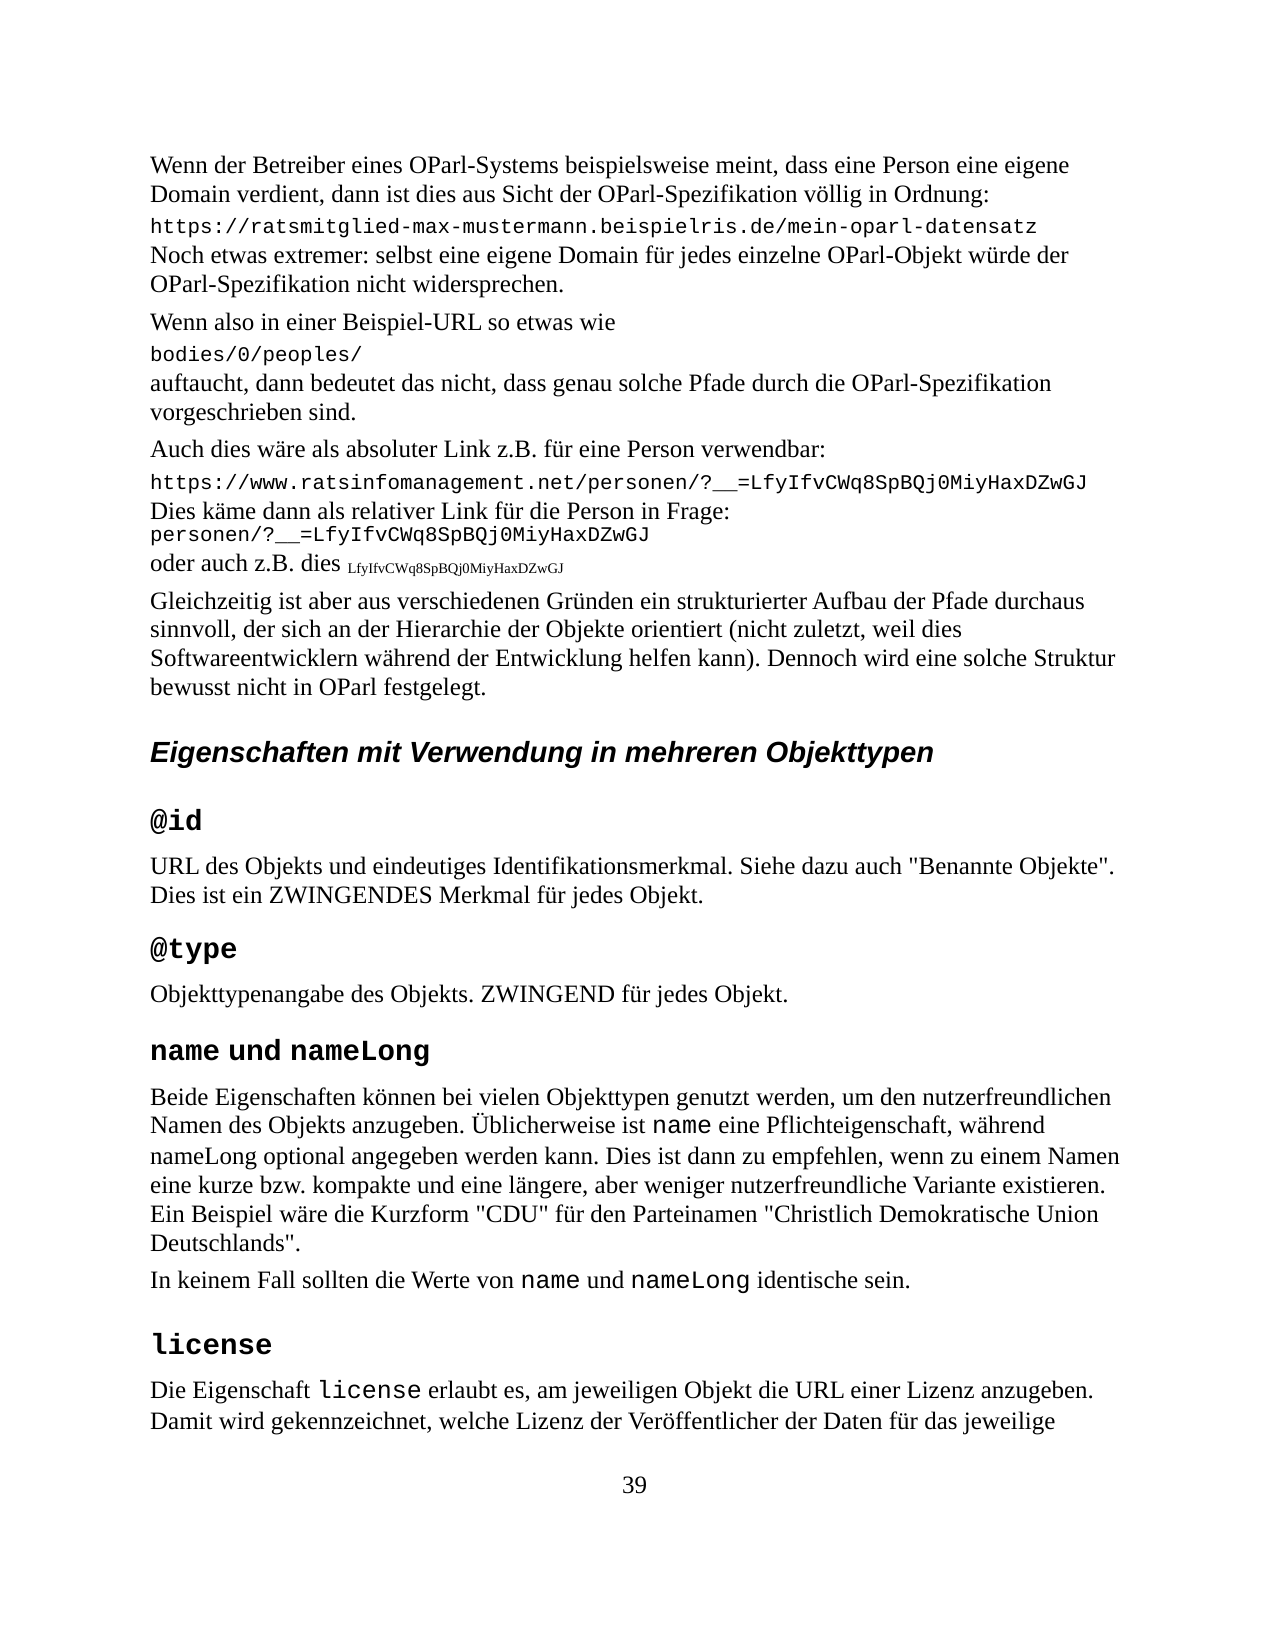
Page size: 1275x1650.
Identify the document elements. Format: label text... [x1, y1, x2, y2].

text personen/?__=LfyIfvCWq8SpBQj0MiyHaxDZwGJ [150, 524, 1125, 548]
text URL des Objekts und eindeutiges Identifikationsmerkmal. Siehe dazu auch "Benannte Objekte". Dies ist ein ZWINGENDES Merkmal für jedes Objekt. [150, 851, 1125, 909]
text https://www.ratsinfomanagement.net/personen/?__=LfyIfvCWq8SpBQj0MiyHaxDZwGJ [150, 472, 1125, 496]
subtitle @id [150, 806, 1125, 839]
text Wenn der Betreiber eines OParl-Systems beispielsweise meint, dass eine Person eine eigene Domain verdient, dann ist dies aus Sicht der OParl-Spezifikation völlig in Ordnung: [150, 150, 1125, 207]
text Wenn also in einer Beispiel-URL so etwas wie [150, 307, 1125, 335]
subtitle name und nameLong [150, 1033, 1125, 1069]
subtitle @type [150, 934, 1125, 967]
text Dies käme dann als relativer Link für die Person in Frage: [150, 496, 1125, 524]
text Auch dies wäre als absoluter Link z.B. für eine Person verwendbar: [150, 434, 1125, 463]
text Noch etwas extremer: selbst eine eigene Domain für jedes einzelne OParl-Objekt würde der OParl-Spezifikation nicht widersprechen. [150, 240, 1125, 298]
text Gleichzeitig ist aber aus verschiedenen Gründen ein strukturierter Aufbau der Pfade durchaus sinnvoll, der sich an der Hierarchie der Objekte orientiert (nicht zuletzt, weil dies Softwareentwicklern während der Entwicklung helfen kann). Dennoch wird eine solche Struktur bewusst nicht in OParl festgelegt. [150, 586, 1125, 701]
text auftaucht, dann bedeutet das nicht, dass genau solche Pfade durch die OParl-Spezifikation vorgeschrieben sind. [150, 368, 1125, 425]
text https://ratsmitglied-max-mustermann.beispielris.de/mein-oparl-datensatz [150, 216, 1125, 240]
text Beide Eigenschaften können bei vielen Objekttypen genutzt werden, um den nutzerfreundlichen Namen des Objekts anzugeben. Üblicherweise ist name eine Pflichteigenschaft, während nameLong optional angegeben werden kann. Dies ist dann zu empfehlen, wenn zu einem Namen eine kurze bzw. kompakte und eine längere, aber weniger nutzerfreundliche Variante existieren. Ein Beispiel wäre die Kurzform "CDU" für den Parteinamen "Christlich Demokratische Union Deutschlands". [150, 1082, 1125, 1256]
text oder auch z.B. dies LfyIfvCWq8SpBQj0MiyHaxDZwGJ [150, 548, 1125, 577]
text In keinem Fall sollten die Werte von name und nameLong identische sein. [150, 1265, 1125, 1296]
subtitle Eigenschaften mit Verwendung in mehreren Objekttypen [150, 735, 1125, 768]
text Die Eigenschaft license erlaubt es, am jeweiligen Objekt die URL einer Lizenz anzugeben. Damit wird gekennzeichnet, welche Lizenz der Veröffentlicher der Daten für das jeweilige [150, 1376, 1125, 1435]
subtitle license [150, 1330, 1125, 1363]
text Objekttypenangabe des Objekts. ZWINGEND für jedes Objekt. [150, 979, 1125, 1008]
text bodies/0/peoples/ [150, 344, 1125, 368]
